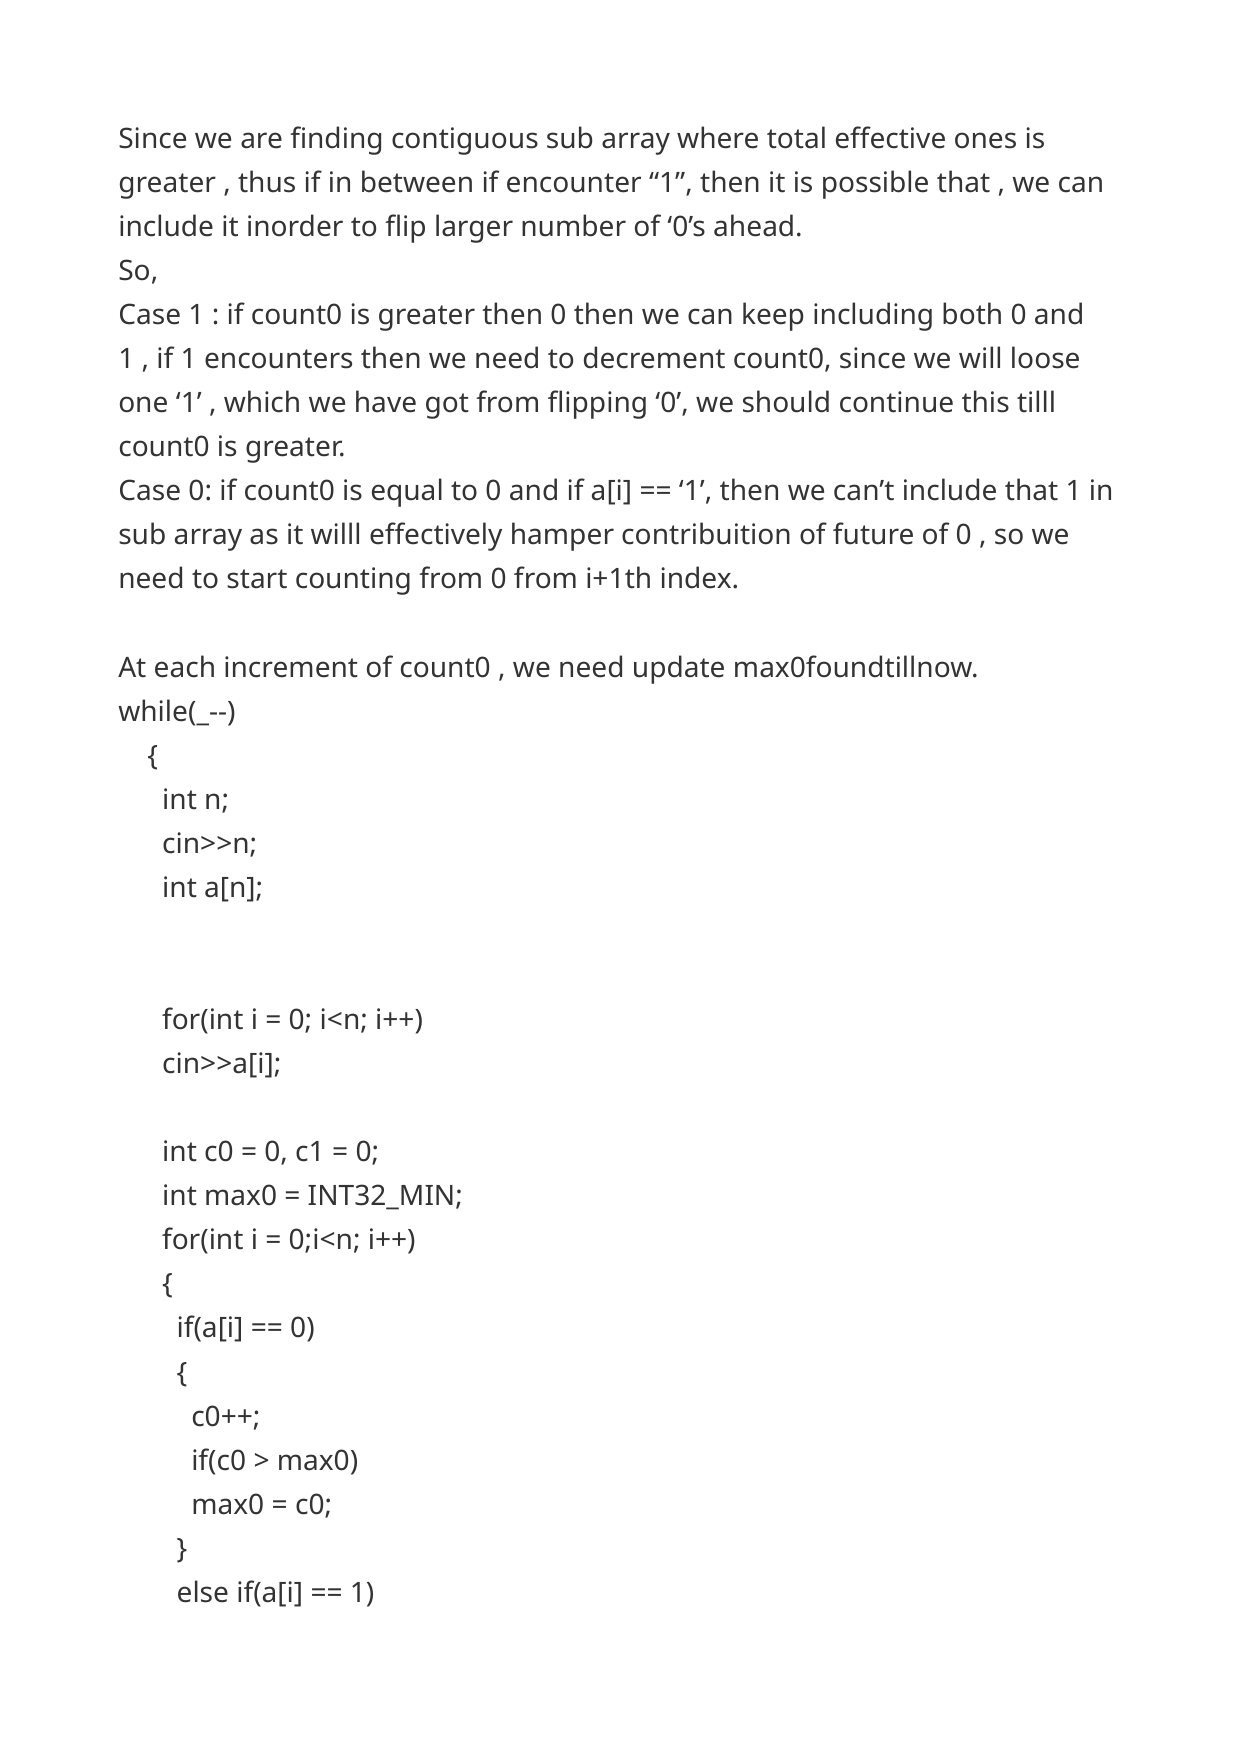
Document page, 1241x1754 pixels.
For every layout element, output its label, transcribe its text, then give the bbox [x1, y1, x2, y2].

text int c0 = 0, c1 = 0; [118, 1132, 1122, 1170]
text { [118, 735, 1122, 773]
text int max0 = INT32_MIN; [118, 1176, 1122, 1214]
text int a[n]; [118, 867, 1122, 906]
text At each increment of count0 , we need update max0foundtillnow. [118, 647, 1122, 685]
text if(c0 > max0) [118, 1440, 1122, 1478]
text Case 1 : if count0 is greater then 0 then we can keep including both 0 and 1 , if 1 encounters then we need to decrement count0, since we will loose one ‘1’ , which we have got from flipping ‘0’, we should continue this tilll count0 is greater. [118, 294, 1122, 465]
text So, [118, 250, 1122, 289]
text else if(a[i] == 1) [118, 1572, 1122, 1611]
text int n; [118, 779, 1122, 817]
text max0 = c0; [118, 1484, 1122, 1522]
text { [118, 1352, 1122, 1390]
text if(a[i] == 0) [118, 1308, 1122, 1346]
text c0++; [118, 1396, 1122, 1434]
text Since we are finding contiguous sub array where total effective ones is greater , thus if in between if encounter “1”, then it is possible that , we can include it inorder to flip larger number of ‘0’s ahead. [118, 118, 1122, 244]
text cin>>n; [118, 823, 1122, 861]
text while(_--) [118, 691, 1122, 729]
text for(int i = 0; i<n; i++) [118, 999, 1122, 1038]
text Case 0: if count0 is equal to 0 and if a[i] == ‘1’, then we can’t include that 1 in sub array as it willl effectively hamper contribuition of future of 0 , so we need to start counting from 0 from i+1th index. [118, 471, 1122, 597]
text } [118, 1528, 1122, 1566]
text cin>>a[i]; [118, 1043, 1122, 1082]
text { [118, 1264, 1122, 1302]
text for(int i = 0;i<n; i++) [118, 1220, 1122, 1258]
